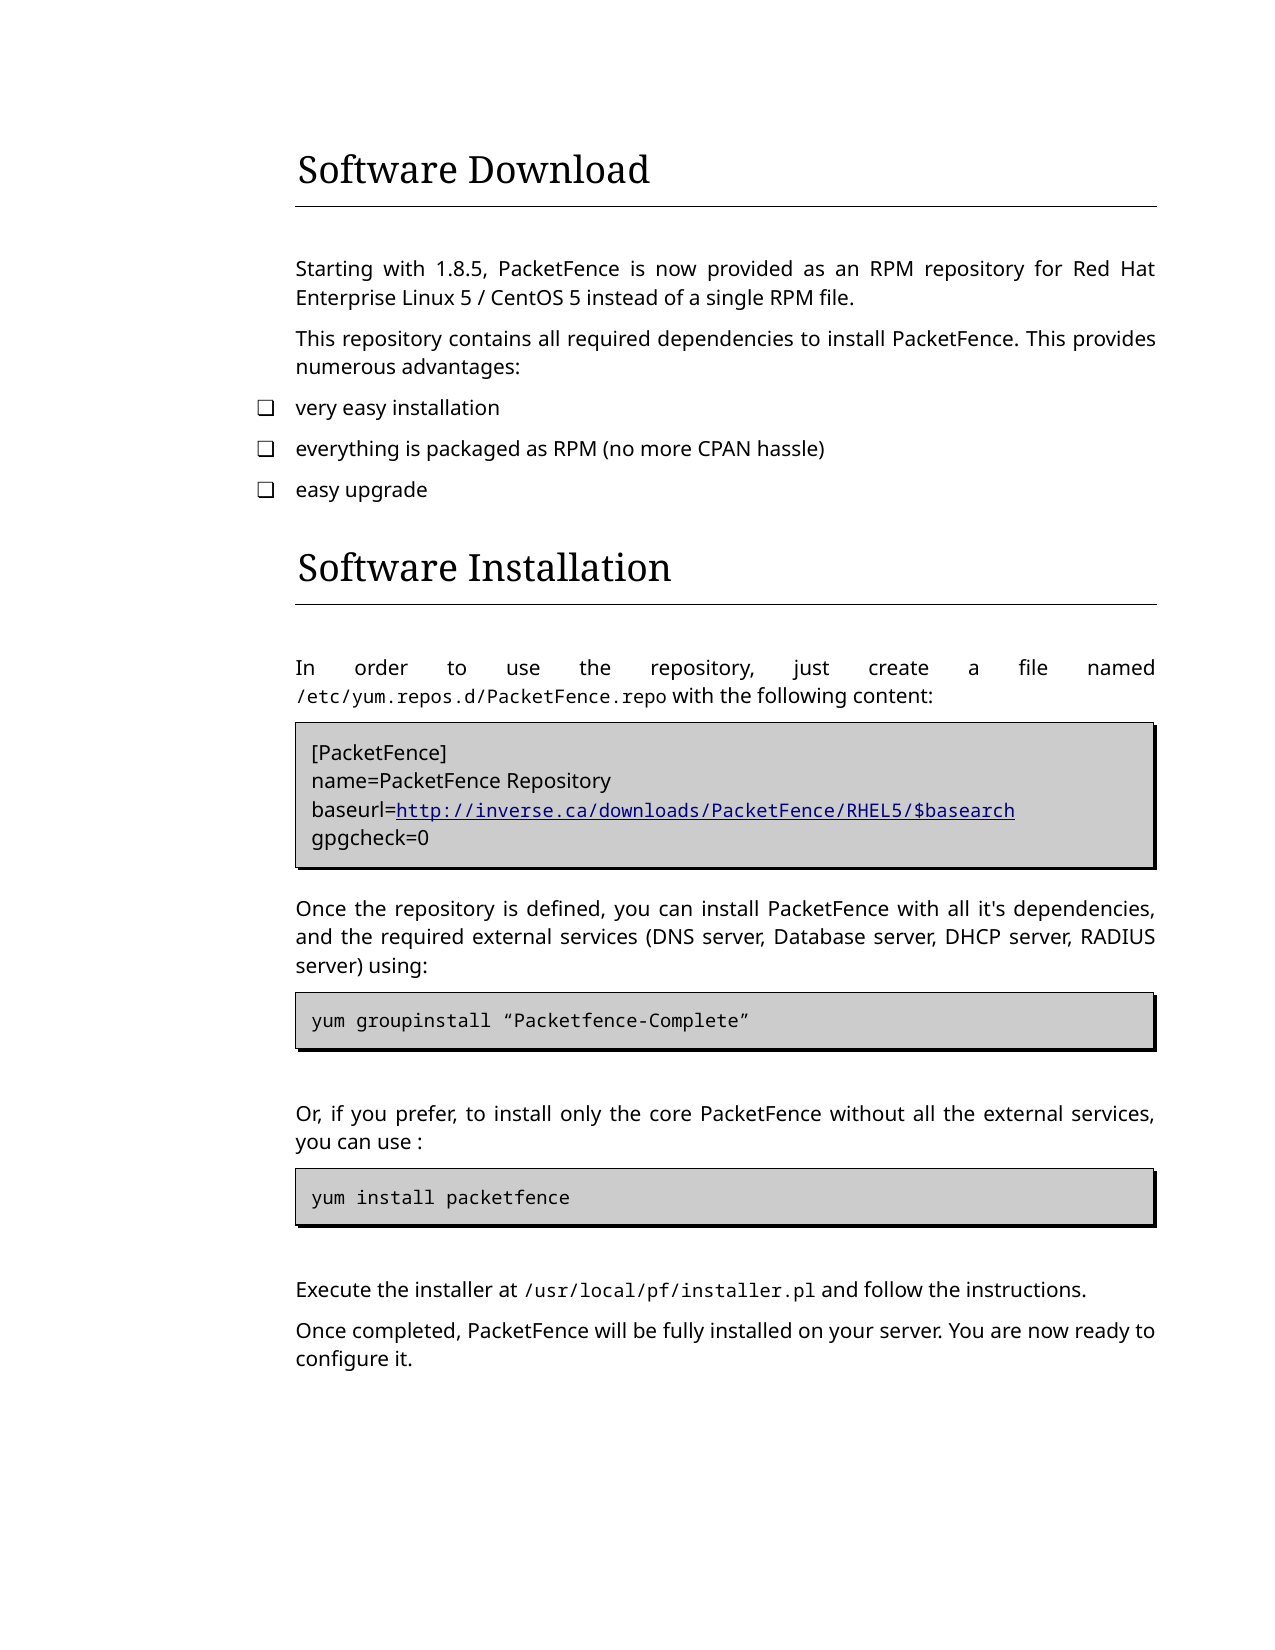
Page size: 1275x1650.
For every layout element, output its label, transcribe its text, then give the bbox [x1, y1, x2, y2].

text Once completed, PacketFence will be fully installed on your server. You are now ready to configure it. [295, 1316, 1157, 1373]
text Or, if you prefer, to install only the core PacketFence without all the external services, you can use : [295, 1099, 1157, 1156]
text Once the repository is defined, you can install PacketFence with all it's dependencies, and the required external services (DNS server, Database server, DHCP server, RADIUS server) using: [295, 894, 1157, 979]
list ❏ everything is packaged as RPM (no more CPAN hassle) [256, 434, 1157, 463]
subtitle Software Installation [295, 541, 1157, 604]
list ❏ very easy installation [256, 393, 1157, 422]
text yum groupinstall “Packetfence-Complete” [296, 993, 1153, 1048]
text In order to use the repository, just create a file named /etc/yum.repos.d/PacketFence.repo with the following content: [295, 653, 1157, 709]
text [PacketFence] name=PacketFence Repository baseurl=http://inverse.ca/downloads/PacketFence/RHEL5/$basearch gpgcheck=0 [296, 723, 1153, 867]
text Starting with 1.8.5, PacketFence is now provided as an RPM repository for Red Hat Enterprise Linux 5 / CentOS 5 instead of a single RPM file. [295, 254, 1157, 311]
list ❏ easy upgrade [256, 475, 1157, 504]
subtitle Software Download [295, 143, 1157, 206]
text Execute the installer at /usr/local/pf/installer.pl and follow the instructions. [295, 1275, 1157, 1303]
text yum install packetfence [296, 1169, 1153, 1224]
text This repository contains all required dependencies to install PacketFence. This provides numerous advantages: [295, 324, 1157, 381]
